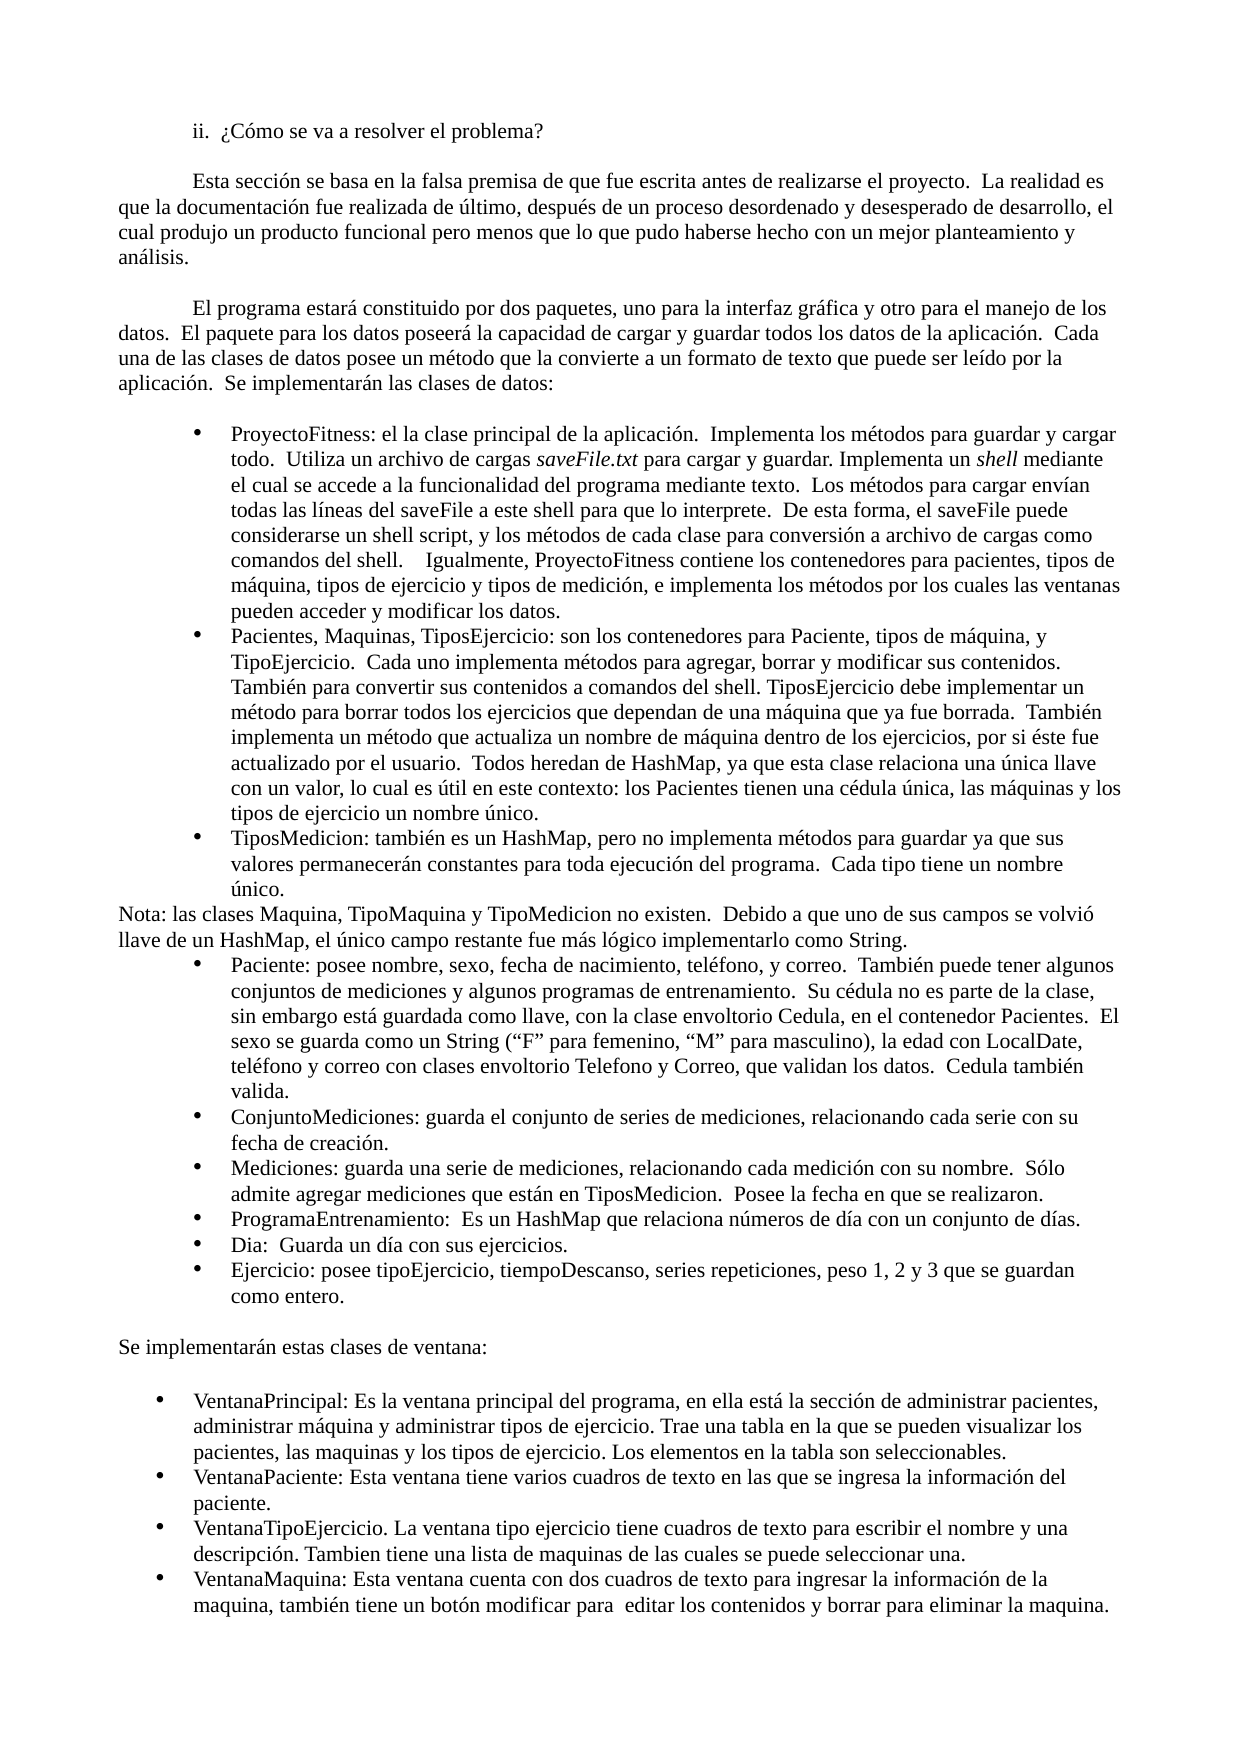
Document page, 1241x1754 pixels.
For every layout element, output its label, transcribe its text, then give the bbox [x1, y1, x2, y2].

text ii. ¿Cómo se va a resolver el problema? [118, 118, 1122, 143]
list TiposMedicion: también es un HashMap, pero no implementa métodos para guardar ya que sus valores permanecerán constantes para toda ejecución del programa. Cada tipo tiene un nombre único. [193, 825, 1122, 901]
list Ejercicio: posee tipoEjercicio, tiempoDescanso, series repeticiones, peso 1, 2 y 3 que se guardan como entero. [193, 1257, 1122, 1308]
list VentanaMaquina: Esta ventana cuenta con dos cuadros de texto para ingresar la información de la maquina, también tiene un botón modificar para editar los contenidos y borrar para eliminar la maquina. [156, 1566, 1122, 1617]
list Dia: Guarda un día con sus ejercicios. [193, 1232, 1122, 1257]
text Se implementarán estas clases de ventana: [118, 1334, 1122, 1388]
list Mediciones: guarda una serie de mediciones, relacionando cada medición con su nombre. Sólo admite agregar mediciones que están en TiposMedicion. Posee la fecha en que se realizaron. [193, 1155, 1122, 1206]
list VentanaTipoEjercicio. La ventana tipo ejercicio tiene cuadros de texto para escribir el nombre y una descripción. Tambien tiene una lista de maquinas de las cuales se puede seleccionar una. [156, 1515, 1122, 1566]
list ProgramaEntrenamiento: Es un HashMap que relaciona números de día con un conjunto de días. [193, 1206, 1122, 1232]
list VentanaPaciente: Esta ventana tiene varios cuadros de texto en las que se ingresa la información del paciente. [156, 1464, 1122, 1515]
text Nota: las clases Maquina, TipoMaquina y TipoMedicion no existen. Debido a que uno de sus campos se volvió llave de un HashMap, el único campo restante fue más lógico implementarlo como String. [118, 901, 1122, 952]
text El programa estará constituido por dos paquetes, uno para la interfaz gráfica y otro para el manejo de los datos. El paquete para los datos poseerá la capacidad de cargar y guardar todos los datos de la aplicación. Cada una de las clases de datos posee un método que la convierte a un formato de texto que puede ser leído por la aplicación. Se implementarán las clases de datos: [118, 294, 1122, 395]
list ConjuntoMediciones: guarda el conjunto de series de mediciones, relacionando cada serie con su fecha de creación. [193, 1104, 1122, 1155]
list ProyectoFitness: el la clase principal de la aplicación. Implementa los métodos para guardar y cargar todo. Utiliza un archivo de cargas saveFile.txt para cargar y guardar. Implementa un shell mediante el cual se accede a la funcionalidad del programa mediante texto. Los métodos para cargar envían todas las líneas del saveFile a este shell para que lo interprete. De esta forma, el saveFile puede considerarse un shell script, y los métodos de cada clase para conversión a archivo de cargas como comandos del shell. Igualmente, ProyectoFitness contiene los contenedores para pacientes, tipos de máquina, tipos de ejercicio y tipos de medición, e implementa los métodos por los cuales las ventanas pueden acceder y modificar los datos. [193, 421, 1122, 623]
list Pacientes, Maquinas, TiposEjercicio: son los contenedores para Paciente, tipos de máquina, y TipoEjercicio. Cada uno implementa métodos para agregar, borrar y modificar sus contenidos. También para convertir sus contenidos a comandos del shell. TiposEjercicio debe implementar un método para borrar todos los ejercicios que dependan de una máquina que ya fue borrada. También implementa un método que actualiza un nombre de máquina dentro de los ejercicios, por si éste fue actualizado por el usuario. Todos heredan de HashMap, ya que esta clase relaciona una única llave con un valor, lo cual es útil en este contexto: los Pacientes tienen una cédula única, las máquinas y los tipos de ejercicio un nombre único. [193, 623, 1122, 825]
list VentanaPrincipal: Es la ventana principal del programa, en ella está la sección de administrar pacientes, administrar máquina y administrar tipos de ejercicio. Trae una tabla en la que se pueden visualizar los pacientes, las maquinas y los tipos de ejercicio. Los elementos en la tabla son seleccionables. [156, 1388, 1122, 1464]
text Esta sección se basa en la falsa premisa de que fue escrita antes de realizarse el proyecto. La realidad es que la documentación fue realizada de último, después de un proceso desordenado y desesperado de desarrollo, el cual produjo un producto funcional pero menos que lo que pudo haberse hecho con un mejor planteamiento y análisis. [118, 168, 1122, 269]
list Paciente: posee nombre, sexo, fecha de nacimiento, teléfono, y correo. También puede tener algunos conjuntos de mediciones y algunos programas de entrenamiento. Su cédula no es parte de la clase, sin embargo está guardada como llave, con la clase envoltorio Cedula, en el contenedor Pacientes. El sexo se guarda como un String (“F” para femenino, “M” para masculino), la edad con LocalDate, teléfono y correo con clases envoltorio Telefono y Correo, que validan los datos. Cedula también valida. [193, 952, 1122, 1104]
